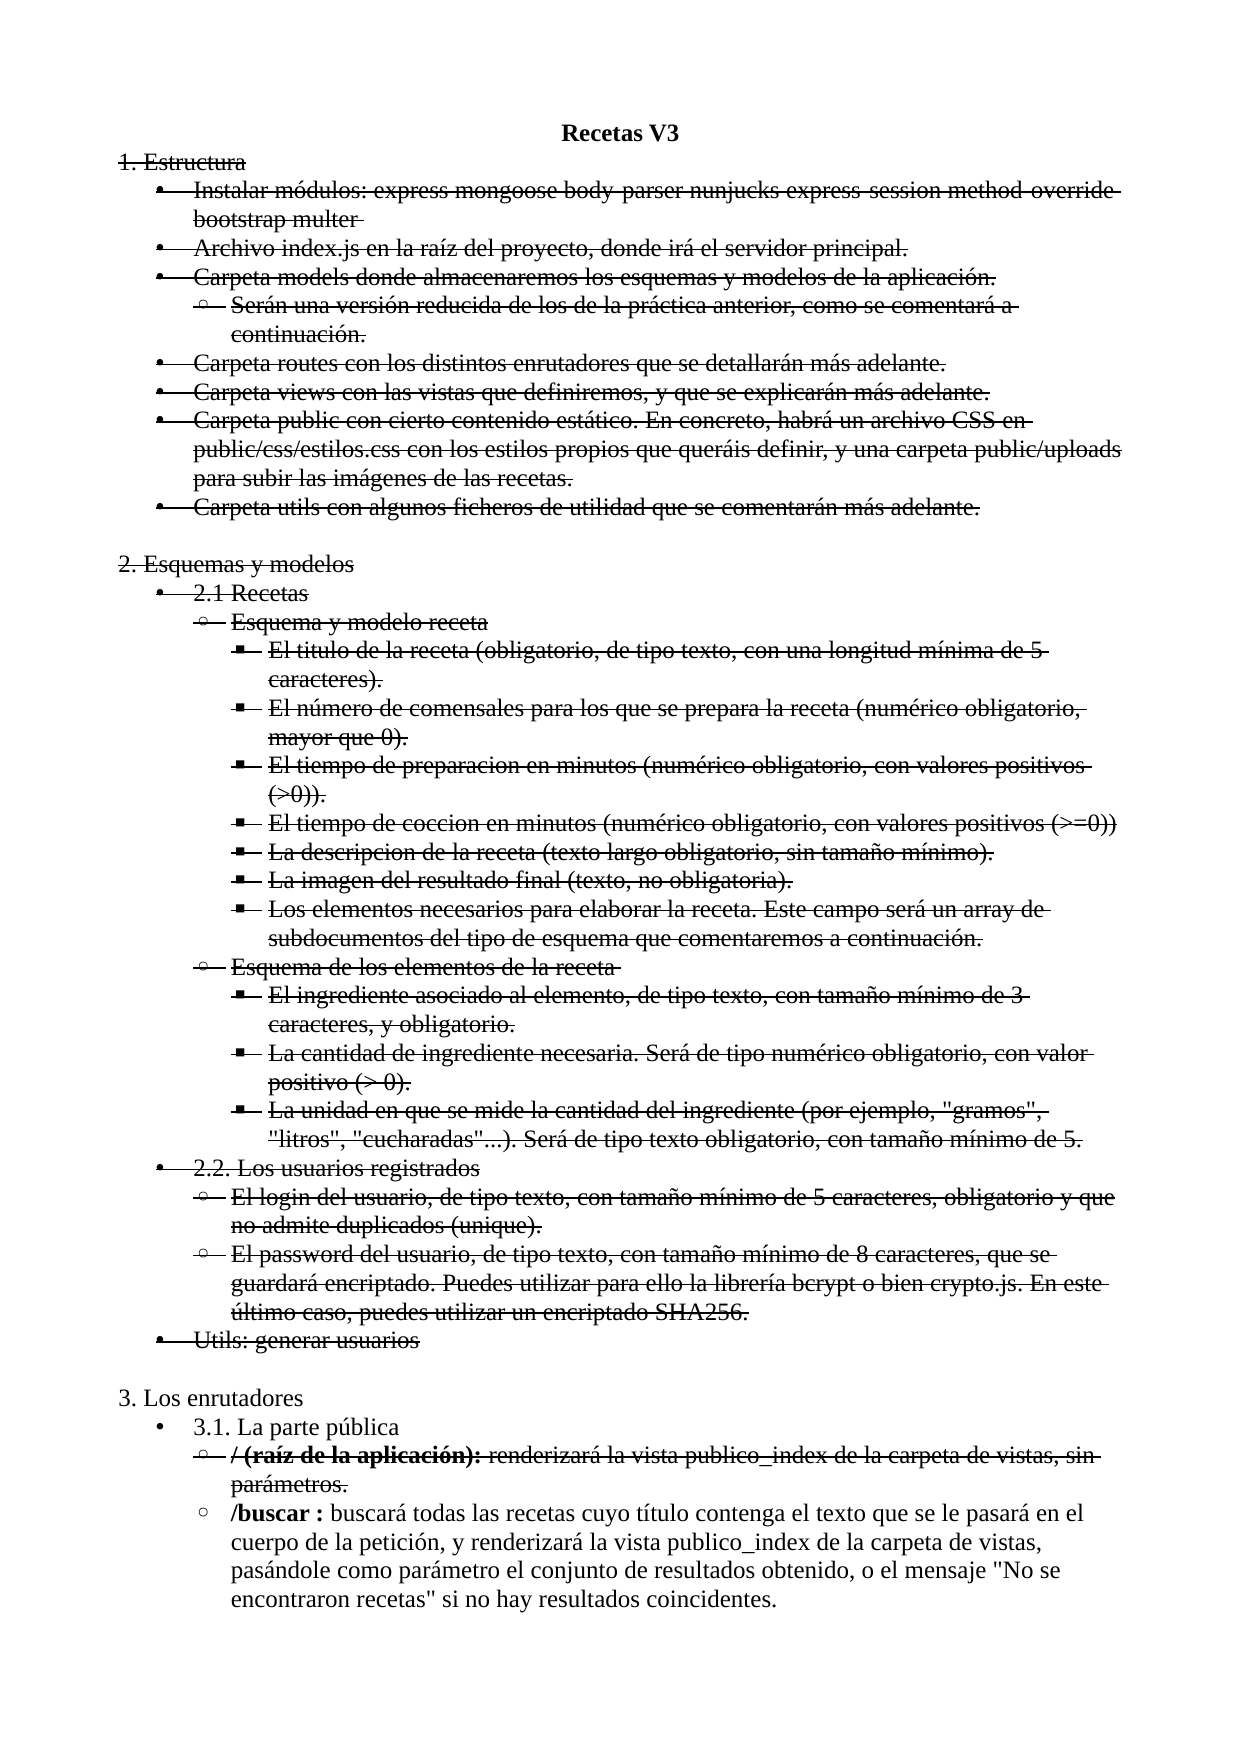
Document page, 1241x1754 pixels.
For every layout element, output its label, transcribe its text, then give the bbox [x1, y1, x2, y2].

text Recetas V3 [118, 118, 1122, 147]
text 1. Estructura [118, 147, 1122, 176]
list Serán una versión reducida de los de la práctica anterior, como se comentará a continuación. [193, 291, 1122, 348]
text 2. Esquemas y modelos [118, 549, 1122, 578]
text 3. Los enrutadores [118, 1383, 1122, 1412]
list Carpeta utils con algunos ficheros de utilidad que se comentarán más adelante. [156, 492, 1122, 521]
list Carpeta views con las vistas que definiremos, y que se explicarán más adelante. [156, 377, 1122, 406]
list /buscar : buscará todas las recetas cuyo título contenga el texto que se le pasará en el cuerpo de la petición, y renderizará la vista publico_index de la carpeta de vistas, pasándole como parámetro el conjunto de resultados obtenido, o el mensaje "No se encontraron recetas" si no hay resultados coincidentes. [193, 1498, 1122, 1613]
list Carpeta public con cierto contenido estático. En concreto, habrá un archivo CSS en public/css/estilos.css con los estilos propios que queráis definir, y una carpeta public/uploads para subir las imágenes de las recetas. [156, 406, 1122, 492]
list Archivo index.js en la raíz del proyecto, donde irá el servidor principal. [156, 233, 1122, 262]
list Carpeta models donde almacenaremos los esquemas y modelos de la aplicación. [156, 262, 1122, 291]
list no admite duplicados (unique). [193, 1211, 1122, 1239]
list 2.1 Recetas [156, 578, 1122, 607]
list Esquema de los elementos de la receta [193, 952, 1122, 981]
list El tiempo de preparacion en minutos (numérico obligatorio, con valores positivos (>0)). [231, 751, 1122, 808]
list El número de comensales para los que se prepara la receta (numérico obligatorio, mayor que 0). [231, 693, 1122, 751]
list El ingrediente asociado al elemento, de tipo texto, con tamaño mínimo de 3 caracteres, y obligatorio. [231, 981, 1122, 1038]
list La descripcion de la receta (texto largo obligatorio, sin tamaño mínimo). [231, 837, 1122, 866]
list El tiempo de coccion en minutos (numérico obligatorio, con valores positivos (>=0)) [231, 808, 1122, 837]
list El password del usuario, de tipo texto, con tamaño mínimo de 8 caracteres, que se guardará encriptado. Puedes utilizar para ello la librería bcrypt o bien crypto.js. En este último caso, puedes utilizar un encriptado SHA256. [193, 1239, 1122, 1326]
list Instalar módulos: express mongoose body-parser nunjucks express-session method-override bootstrap multer [156, 176, 1122, 233]
list Los elementos necesarios para elaborar la receta. Este campo será un array de subdocumentos del tipo de esquema que comentaremos a continuación. [231, 894, 1122, 952]
list Carpeta routes con los distintos enrutadores que se detallarán más adelante. [156, 348, 1122, 377]
list 2.2. Los usuarios registrados [156, 1153, 1122, 1182]
list El titulo de la receta (obligatorio, de tipo texto, con una longitud mínima de 5 caracteres). [231, 636, 1122, 693]
list La unidad en que se mide la cantidad del ingrediente (por ejemplo, "gramos", "litros", "cucharadas"...). Será de tipo texto obligatorio, con tamaño mínimo de 5. [231, 1096, 1122, 1153]
list La imagen del resultado final (texto, no obligatoria). [231, 866, 1122, 894]
list Esquema y modelo receta [193, 607, 1122, 636]
list Utils: generar usuarios [156, 1326, 1122, 1354]
list El login del usuario, de tipo texto, con tamaño mínimo de 5 caracteres, obligatorio y que [193, 1182, 1122, 1211]
list 3.1. La parte pública [156, 1412, 1122, 1441]
list La cantidad de ingrediente necesaria. Será de tipo numérico obligatorio, con valor positivo (> 0). [231, 1038, 1122, 1096]
list / (raíz de la aplicación): renderizará la vista publico_index de la carpeta de vistas, sin parámetros. [193, 1441, 1122, 1498]
